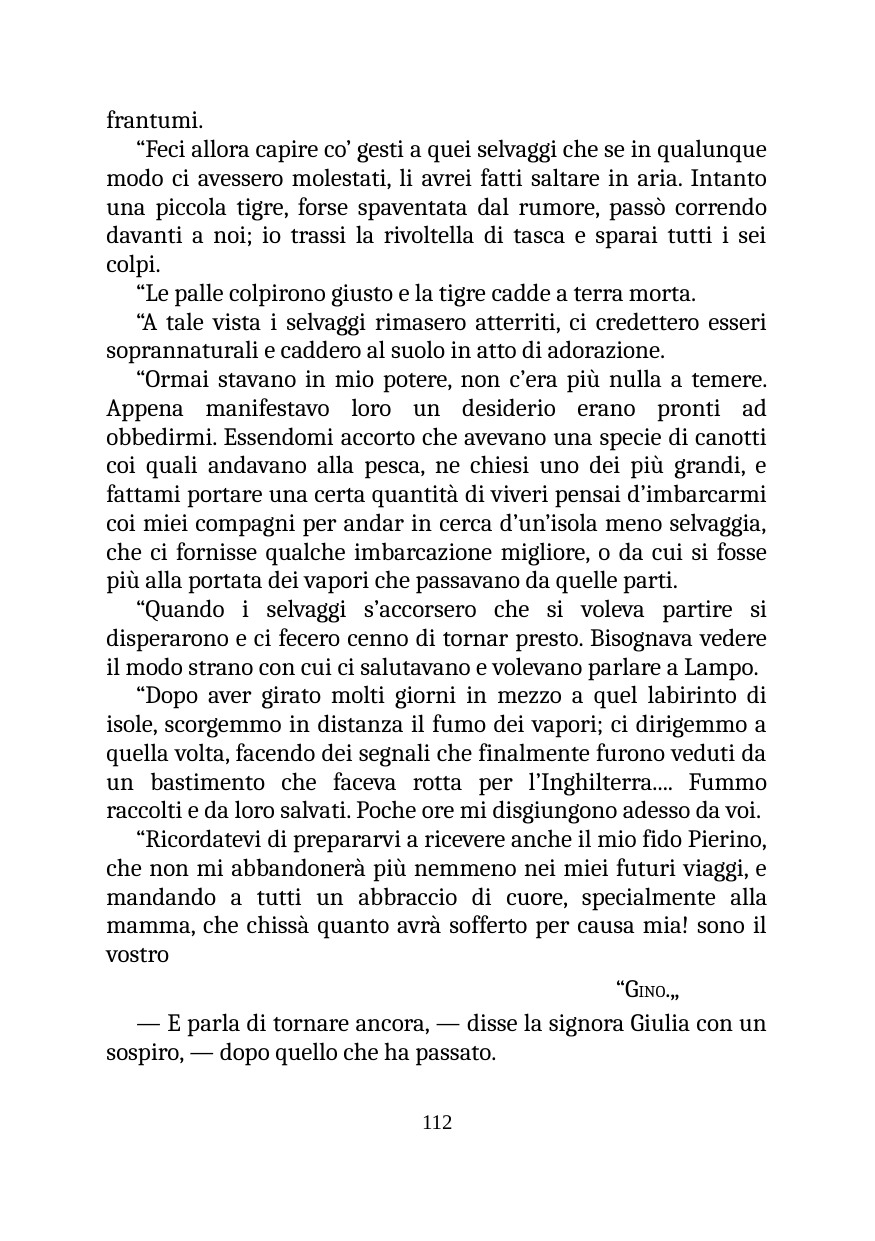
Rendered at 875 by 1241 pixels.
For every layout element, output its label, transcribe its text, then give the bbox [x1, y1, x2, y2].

text — E parla di tornare ancora, — disse la signora Giulia con un sospiro, — dopo quello che ha passato. [106, 1009, 768, 1067]
text “A tale vista i selvaggi rimasero atterriti, ci credettero esseri soprannaturali e caddero al suolo in atto di adorazione. [106, 307, 768, 365]
text “Ricordatevi di prepararvi a ricevere anche il mio fido Pierino, che non mi abbandonerà più nemmeno nei miei futuri viaggi, e mandando a tutti un abbraccio di cuore, specialmente alla mamma, che chissà quanto avrà sofferto per causa mia! sono il vostro [106, 825, 768, 969]
text “Dopo aver girato molti giorni in mezzo a quel labirinto di isole, scorgemmo in distanza il fumo dei vapori; ci dirigemmo a quella volta, facendo dei segnali che finalmente furono veduti da un bastimento che faceva rotta per l’Inghilterra.... Fummo raccolti e da loro salvati. Poche ore mi disgiungono adesso da voi. [106, 681, 768, 825]
text frantumi. [106, 106, 768, 135]
text “Gino.„ [106, 975, 679, 1003]
text “Feci allora capire co’ gesti a quei selvaggi che se in qualunque modo ci avessero molestati, li avrei fatti saltare in aria. Intanto una piccola tigre, forse spaventata dal rumore, passò correndo davanti a noi; io trassi la rivoltella di tasca e sparai tutti i sei colpi. [106, 135, 768, 279]
text “Le palle colpirono giusto e la tigre cadde a terra morta. [106, 279, 768, 307]
text “Ormai stavano in mio potere, non c’era più nulla a temere. Appena manifestavo loro un desiderio erano pronti ad obbedirmi. Essendomi accorto che avevano una specie di canotti coi quali andavano alla pesca, ne chiesi uno dei più grandi, e fattami portare una certa quantità di viveri pensai d’imbarcarmi coi miei compagni per andar in cerca d’un’isola meno selvaggia, che ci fornisse qualche imbarcazione migliore, o da cui si fosse più alla portata dei vapori che passavano da quelle parti. [106, 365, 768, 595]
text “Quando i selvaggi s’accorsero che si voleva partire si disperarono e ci fecero cenno di tornar presto. Bisognava vedere il modo strano con cui ci salutavano e volevano parlare a Lampo. [106, 595, 768, 681]
